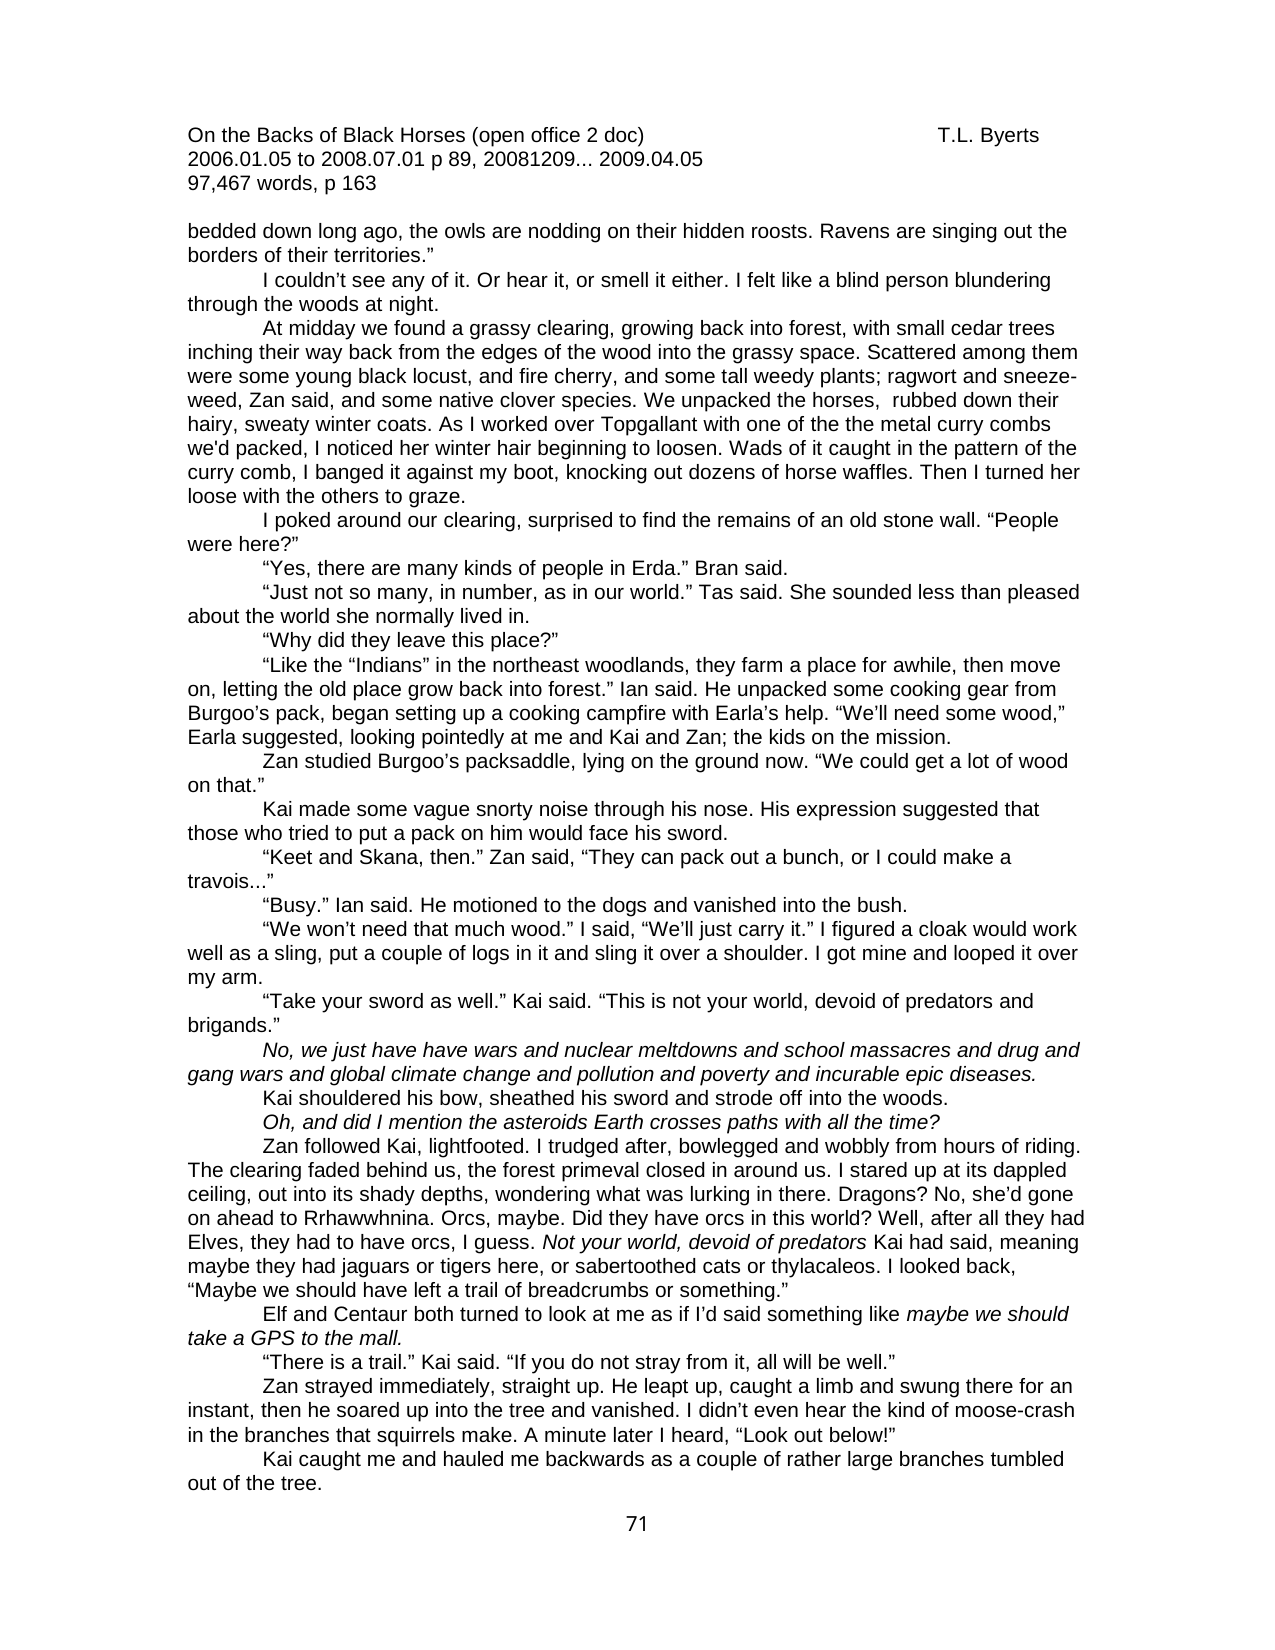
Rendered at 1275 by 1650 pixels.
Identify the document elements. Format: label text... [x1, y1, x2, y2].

text “Just not so many, in number, as in our world.” Tas said. She sounded less than pleased about the world she normally lived in. [187, 580, 1087, 628]
text “We won’t need that much wood.” I said, “We’ll just carry it.” I figured a cloak would work well as a sling, put a couple of logs in it and sling it over a shoulder. I got mine and looped it over my arm. [187, 917, 1087, 989]
text “Why did they leave this place?” [187, 628, 1087, 652]
text No, we just have have wars and nuclear meltdowns and school massacres and drug and gang wars and global climate change and pollution and poverty and incurable epic diseases. [187, 1037, 1087, 1086]
text “Busy.” Ian said. He motioned to the dogs and vanished into the bush. [187, 893, 1087, 917]
text “Like the “Indians” in the northeast woodlands, they farm a place for awhile, then move on, letting the old place grow back into forest.” Ian said. He unpacked some cooking gear from Burgoo’s pack, began setting up a cooking campfire with Earla’s help. “We’ll need some wood,” Earla suggested, looking pointedly at me and Kai and Zan; the kids on the mission. [187, 652, 1087, 749]
text Zan followed Kai, lightfooted. I trudged after, bowlegged and wobbly from hours of riding. The clearing faded behind us, the forest primeval closed in around us. I stared up at its dappled ceiling, out into its shady depths, wondering what was lurking in there. Dragons? No, she’d gone on ahead to Rrhawwhnina. Orcs, maybe. Did they have orcs in this world? Well, after all they had Elves, they had to have orcs, I guess. Not your world, devoid of predators Kai had said, meaning maybe they had jaguars or tigers here, or sabertoothed cats or thylacaleos. I looked back, “Maybe we should have left a trail of breadcrumbs or something.” [187, 1134, 1087, 1302]
text bedded down long ago, the owls are nodding on their hidden roosts. Ravens are singing out the borders of their territories.” [187, 219, 1087, 267]
text Zan studied Burgoo’s packsaddle, lying on the ground now. “We could get a lot of wood on that.” [187, 749, 1087, 797]
text Kai caught me and hauled me backwards as a couple of rather large branches tumbled out of the tree. [187, 1447, 1087, 1495]
text Kai shouldered his bow, sheathed his sword and strode off into the woods. [187, 1086, 1087, 1110]
text Zan strayed immediately, straight up. He leapt up, caught a limb and swung there for an instant, then he soared up into the tree and vanished. I didn’t even hear the kind of moose-crash in the branches that squirrels make. A minute later I heard, “Look out below!” [187, 1374, 1087, 1447]
text “Keet and Skana, then.” Zan said, “They can pack out a bunch, or I could make a travois...” [187, 845, 1087, 893]
text At midday we found a grassy clearing, growing back into forest, with small cedar trees inching their way back from the edges of the wood into the grassy space. Scattered among them were some young black locust, and fire cherry, and some tall weedy plants; ragwort and sneeze-weed, Zan said, and some native clover species. We unpacked the horses, rubbed down their hairy, sweaty winter coats. As I worked over Topgallant with one of the the metal curry combs we'd packed, I noticed her winter hair beginning to loosen. Wads of it caught in the pattern of the curry comb, I banged it against my boot, knocking out dozens of horse waffles. Then I turned her loose with the others to graze. [187, 316, 1087, 508]
text Elf and Centaur both turned to look at me as if I’d said something like maybe we should take a GPS to the mall. [187, 1302, 1087, 1350]
text “Yes, there are many kinds of people in Erda.” Bran said. [187, 556, 1087, 580]
text I couldn’t see any of it. Or hear it, or smell it either. I felt like a blind person blundering through the woods at night. [187, 267, 1087, 316]
text “Take your sword as well.” Kai said. “This is not your world, devoid of predators and brigands.” [187, 989, 1087, 1037]
text “There is a trail.” Kai said. “If you do not stray from it, all will be well.” [187, 1350, 1087, 1374]
text Kai made some vague snorty noise through his nose. His expression suggested that those who tried to put a pack on him would face his sword. [187, 797, 1087, 845]
text I poked around our clearing, surprised to find the remains of an old stone wall. “People were here?” [187, 508, 1087, 556]
text Oh, and did I mention the asteroids Earth crosses paths with all the time? [187, 1110, 1087, 1134]
